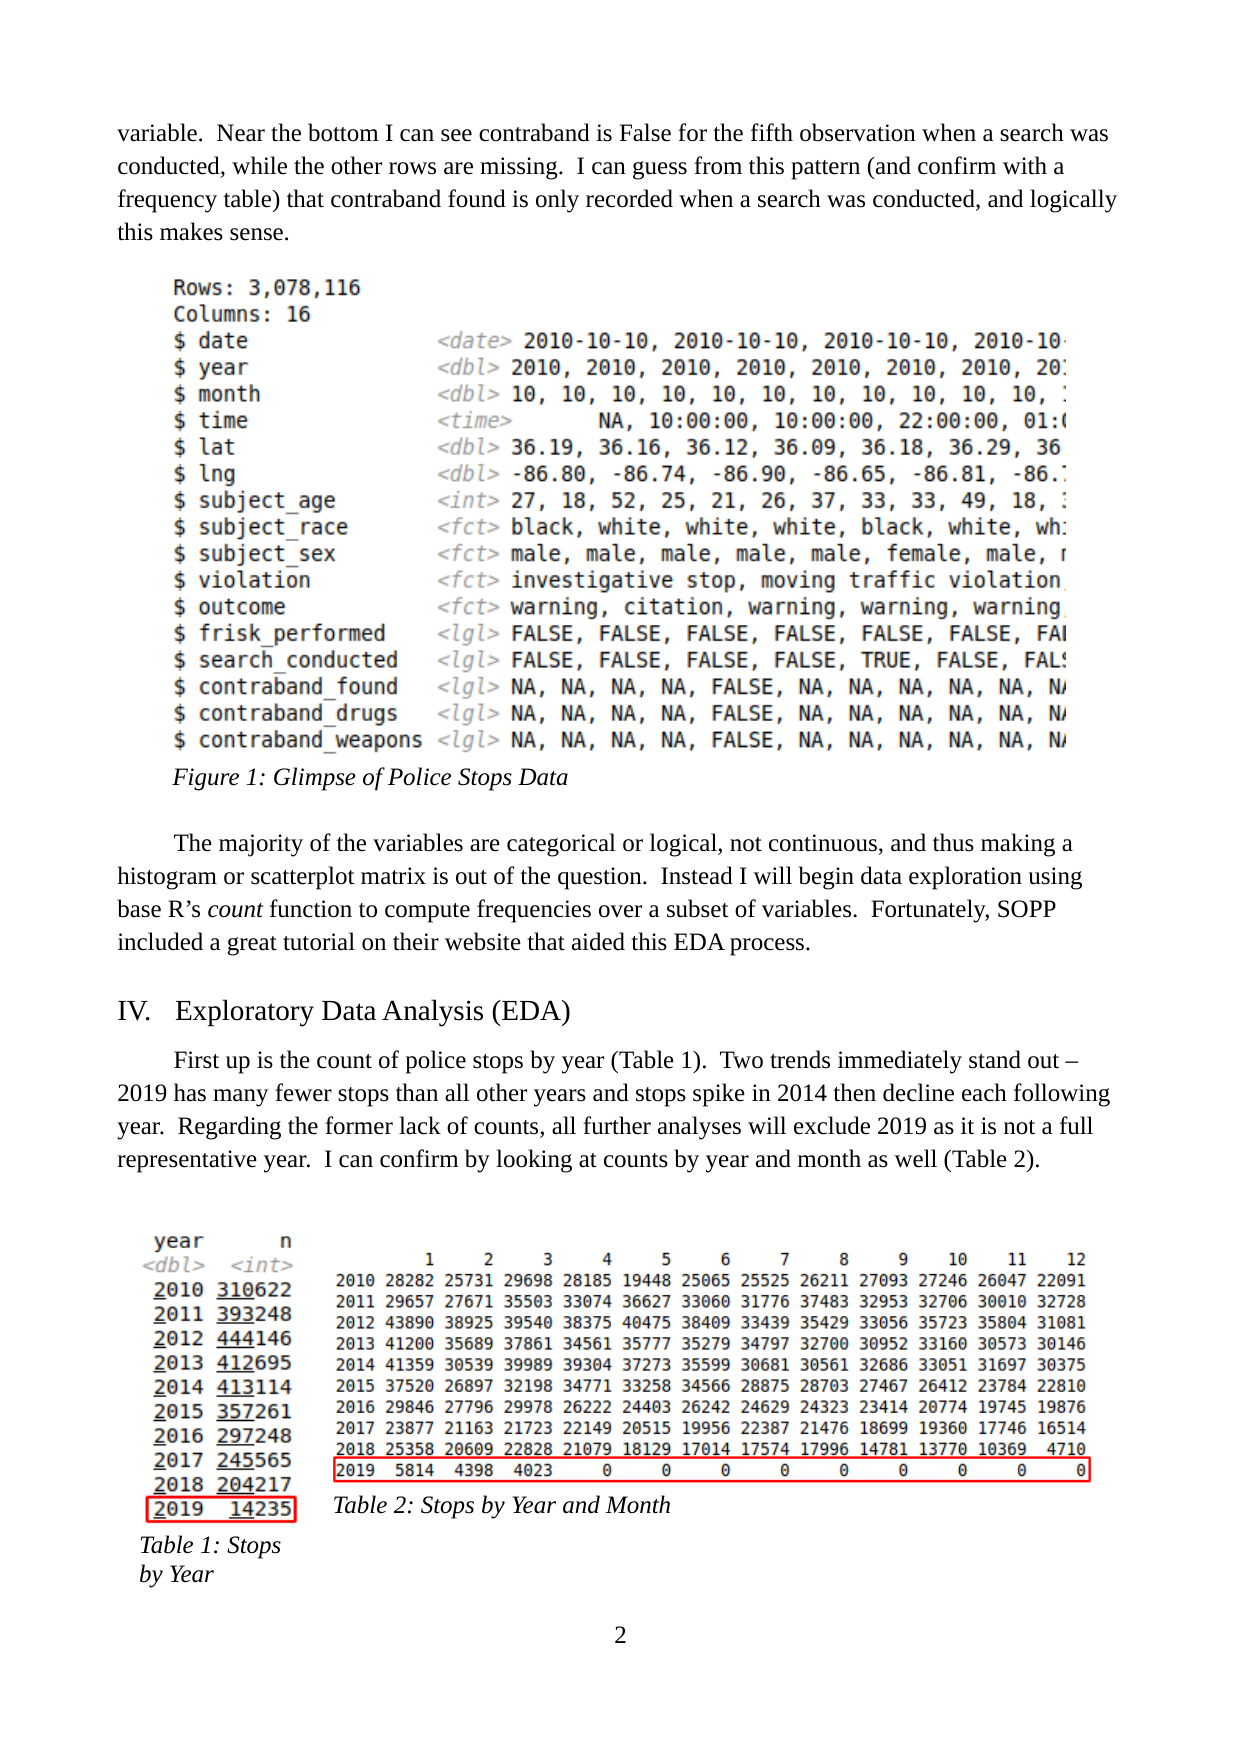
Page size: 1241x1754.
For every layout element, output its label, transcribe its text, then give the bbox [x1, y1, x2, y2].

text First up is the count of police stops by year (Table 1). Two trends immediately stand out – 2019 has many fewer stops than all other years and stops spike in 2014 then decline each following year. Regarding the former lack of counts, all further analyses will exclude 2019 as it is not a full representative year. I can confirm by looking at counts by year and month as well (Table 2). [117, 1045, 1123, 1173]
text Table 1: Stops by Year [139, 1526, 304, 1588]
text variable. Near the bottom I can see contraband is False for the fifth observation when a search was conducted, while the other rows are missing. I can guess from this pattern (and confirm with a frequency table) that contraband found is only recorded when a search was conducted, and logically this makes sense. [117, 118, 1123, 246]
picture [172, 275, 1066, 757]
text The majority of the variables are categorical or logical, not continuous, and thus making a histogram or scatterplot matrix is out of the question. Instead I will begin data exploration using base R’s count function to compute frequencies over a subset of variables. Fortunately, SOPP included a great tutorial on their website that aided this EDA process. [117, 828, 1123, 956]
text Figure 1: Glimpse of Police Stops Data [172, 757, 1066, 791]
picture [332, 1248, 1096, 1485]
text Table 2: Stops by Year and Month [332, 1485, 1096, 1518]
picture [138, 1228, 305, 1526]
text IV. Exploratory Data Analysis (EDA) [117, 993, 1123, 1026]
